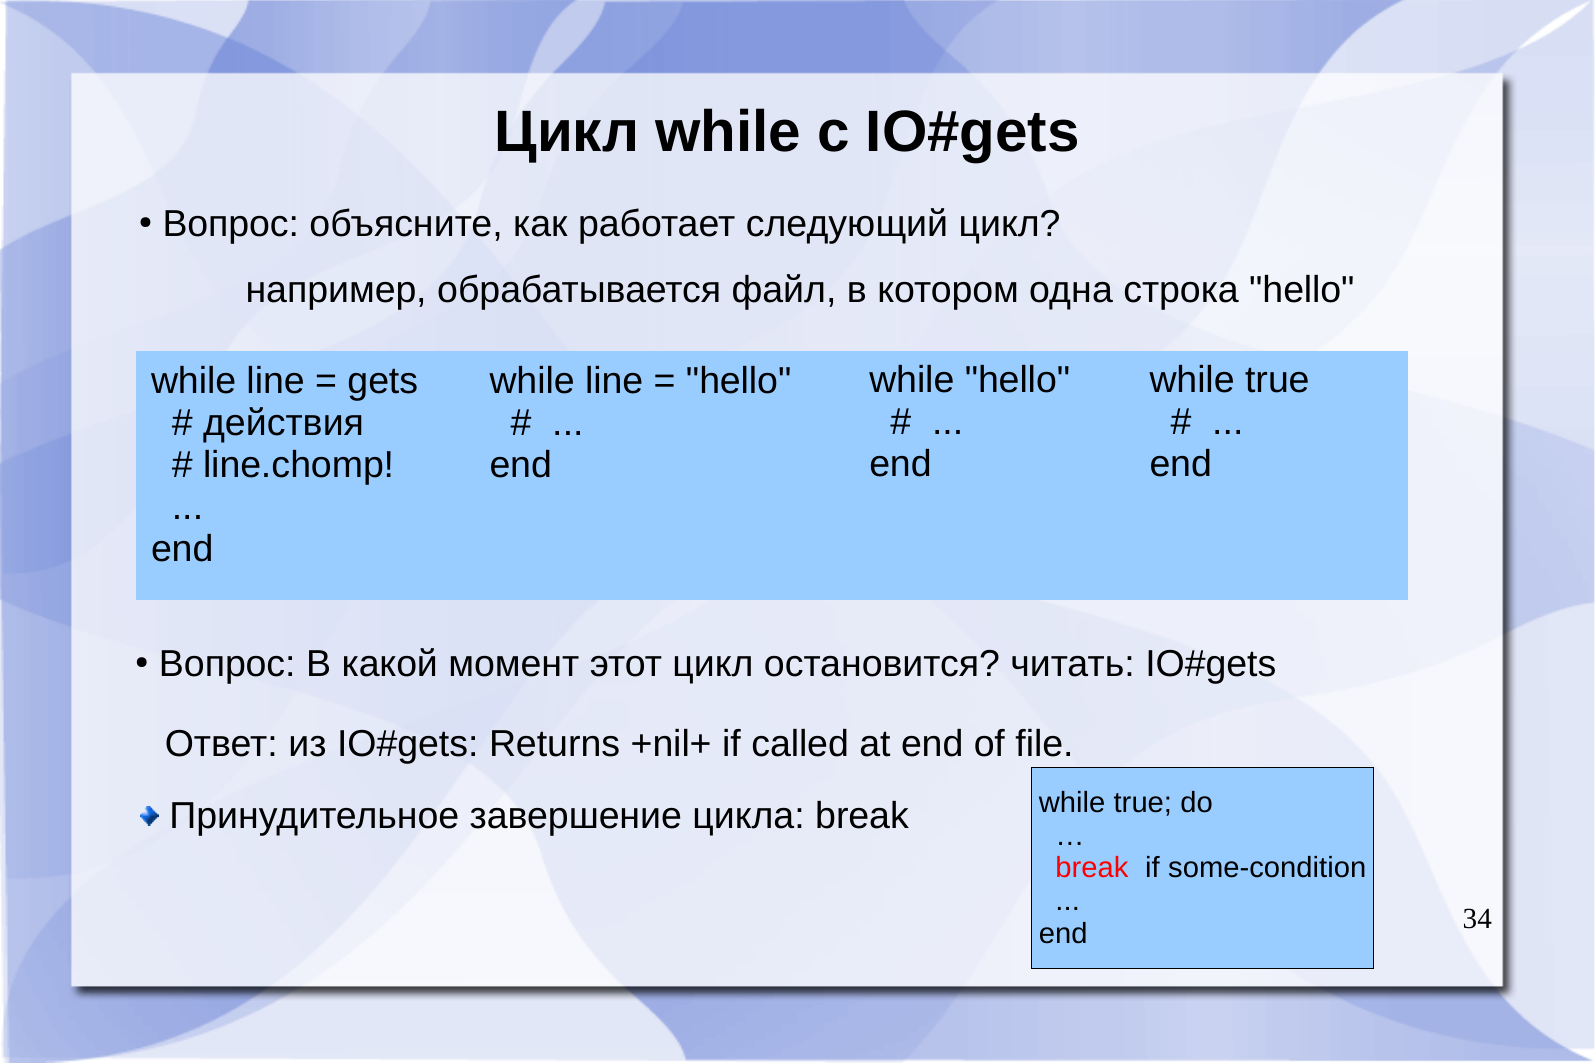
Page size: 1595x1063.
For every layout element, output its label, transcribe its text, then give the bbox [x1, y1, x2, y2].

text_box while "hello" # ... end [854, 351, 1085, 493]
text_box while true; do … break if some-condition ... end [1031, 767, 1374, 969]
text_box например, обрабатывается файл, в котором одна строка "hello" [230, 261, 1371, 318]
table_header while line = "hello" # ... end [475, 351, 843, 600]
table_header [1124, 351, 1408, 600]
text_box Ответ: из IO#gets: Returns +nil+ if called at end of file. [150, 714, 1090, 772]
text_box Принудительное завершение цикла: break [125, 787, 925, 845]
text_box Вопрос: объясните, как работает следующий цикл? [123, 195, 1077, 253]
text_box Вопрос: В какой момент этот цикл остановится? читать: IO#gets [120, 635, 1434, 693]
picture [0, 0, 1595, 1063]
title Цикл while с IO#gets [75, 75, 1501, 188]
text_box while true # ... end [1134, 351, 1325, 493]
table_header while line = gets # действия # line.chomp! ... end [136, 351, 475, 600]
table_header [843, 351, 1124, 600]
